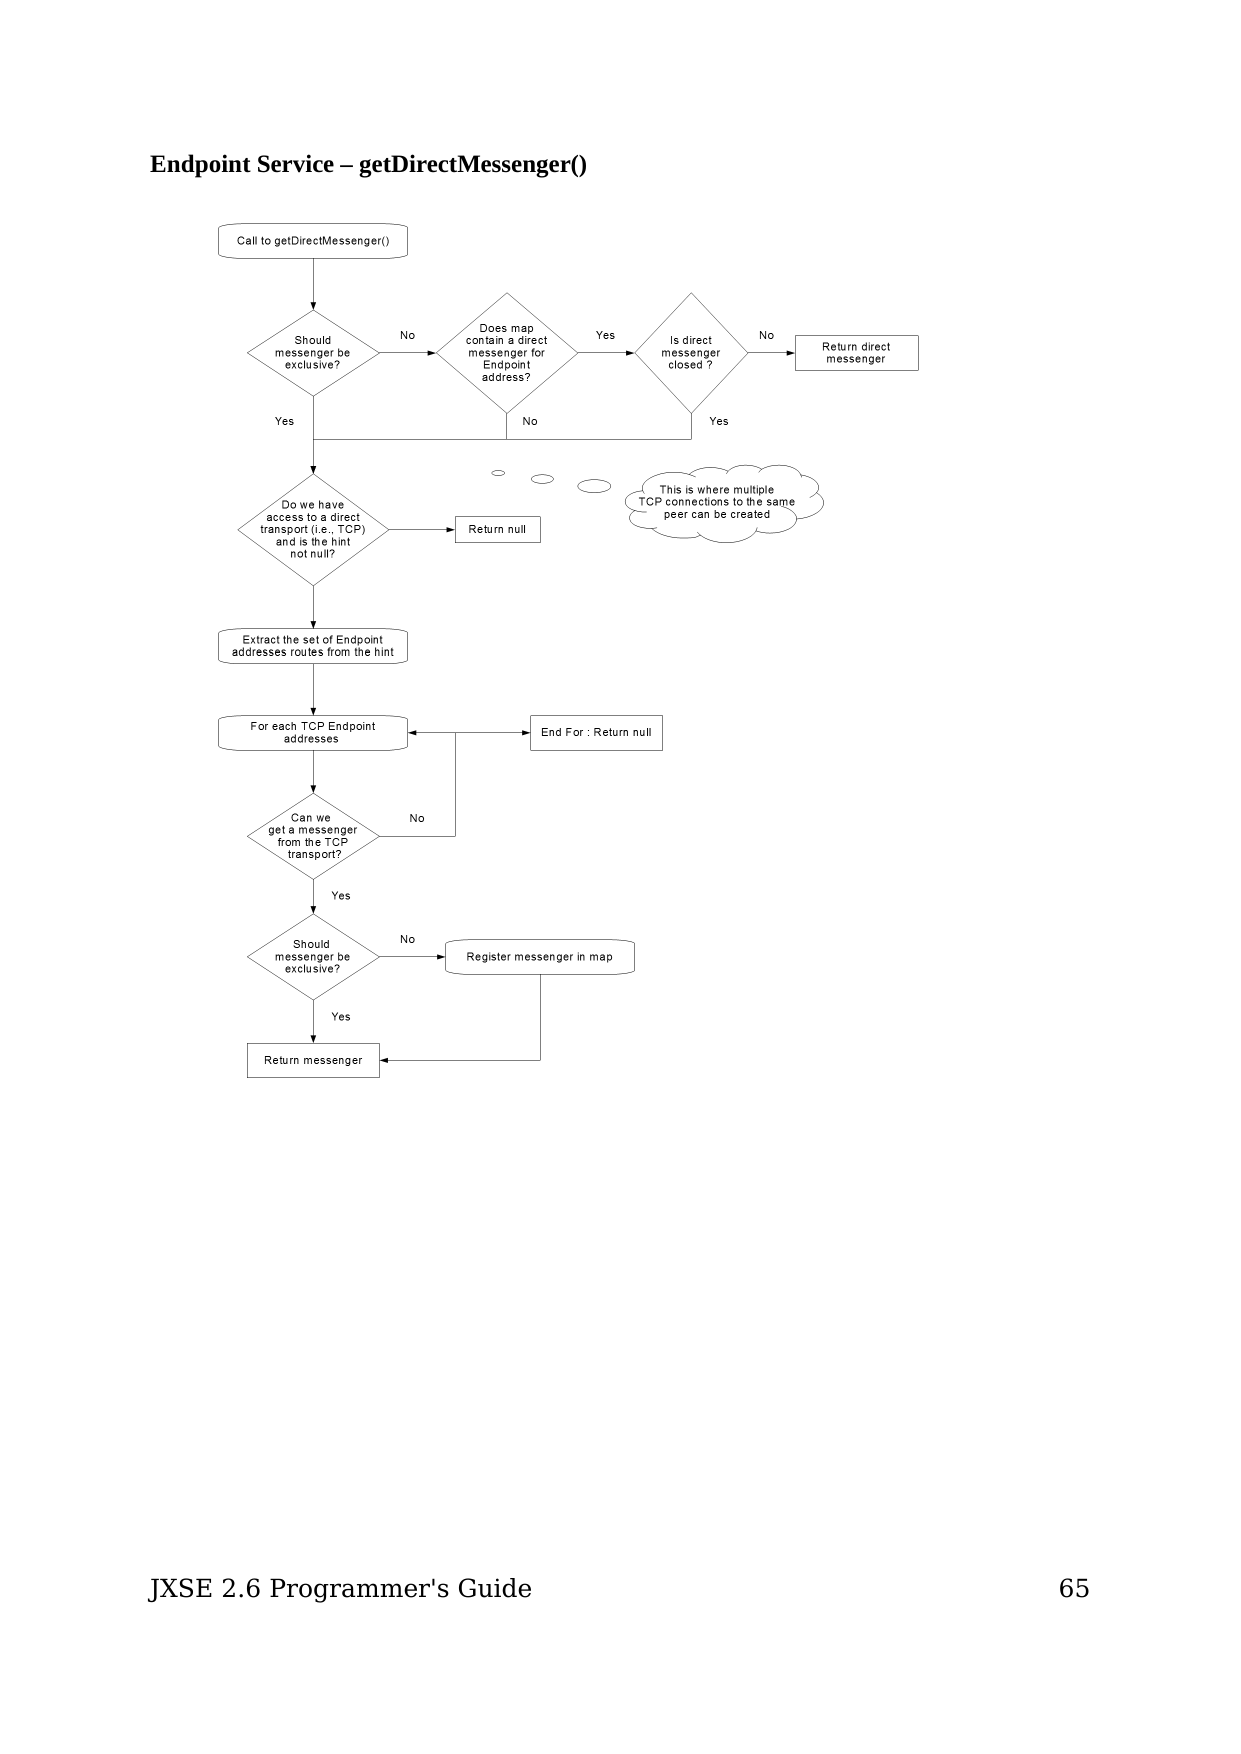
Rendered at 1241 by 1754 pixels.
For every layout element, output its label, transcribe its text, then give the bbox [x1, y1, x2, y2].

picture [209, 213, 929, 1091]
text Endpoint Service – getDirectMessenger() [150, 150, 1090, 178]
